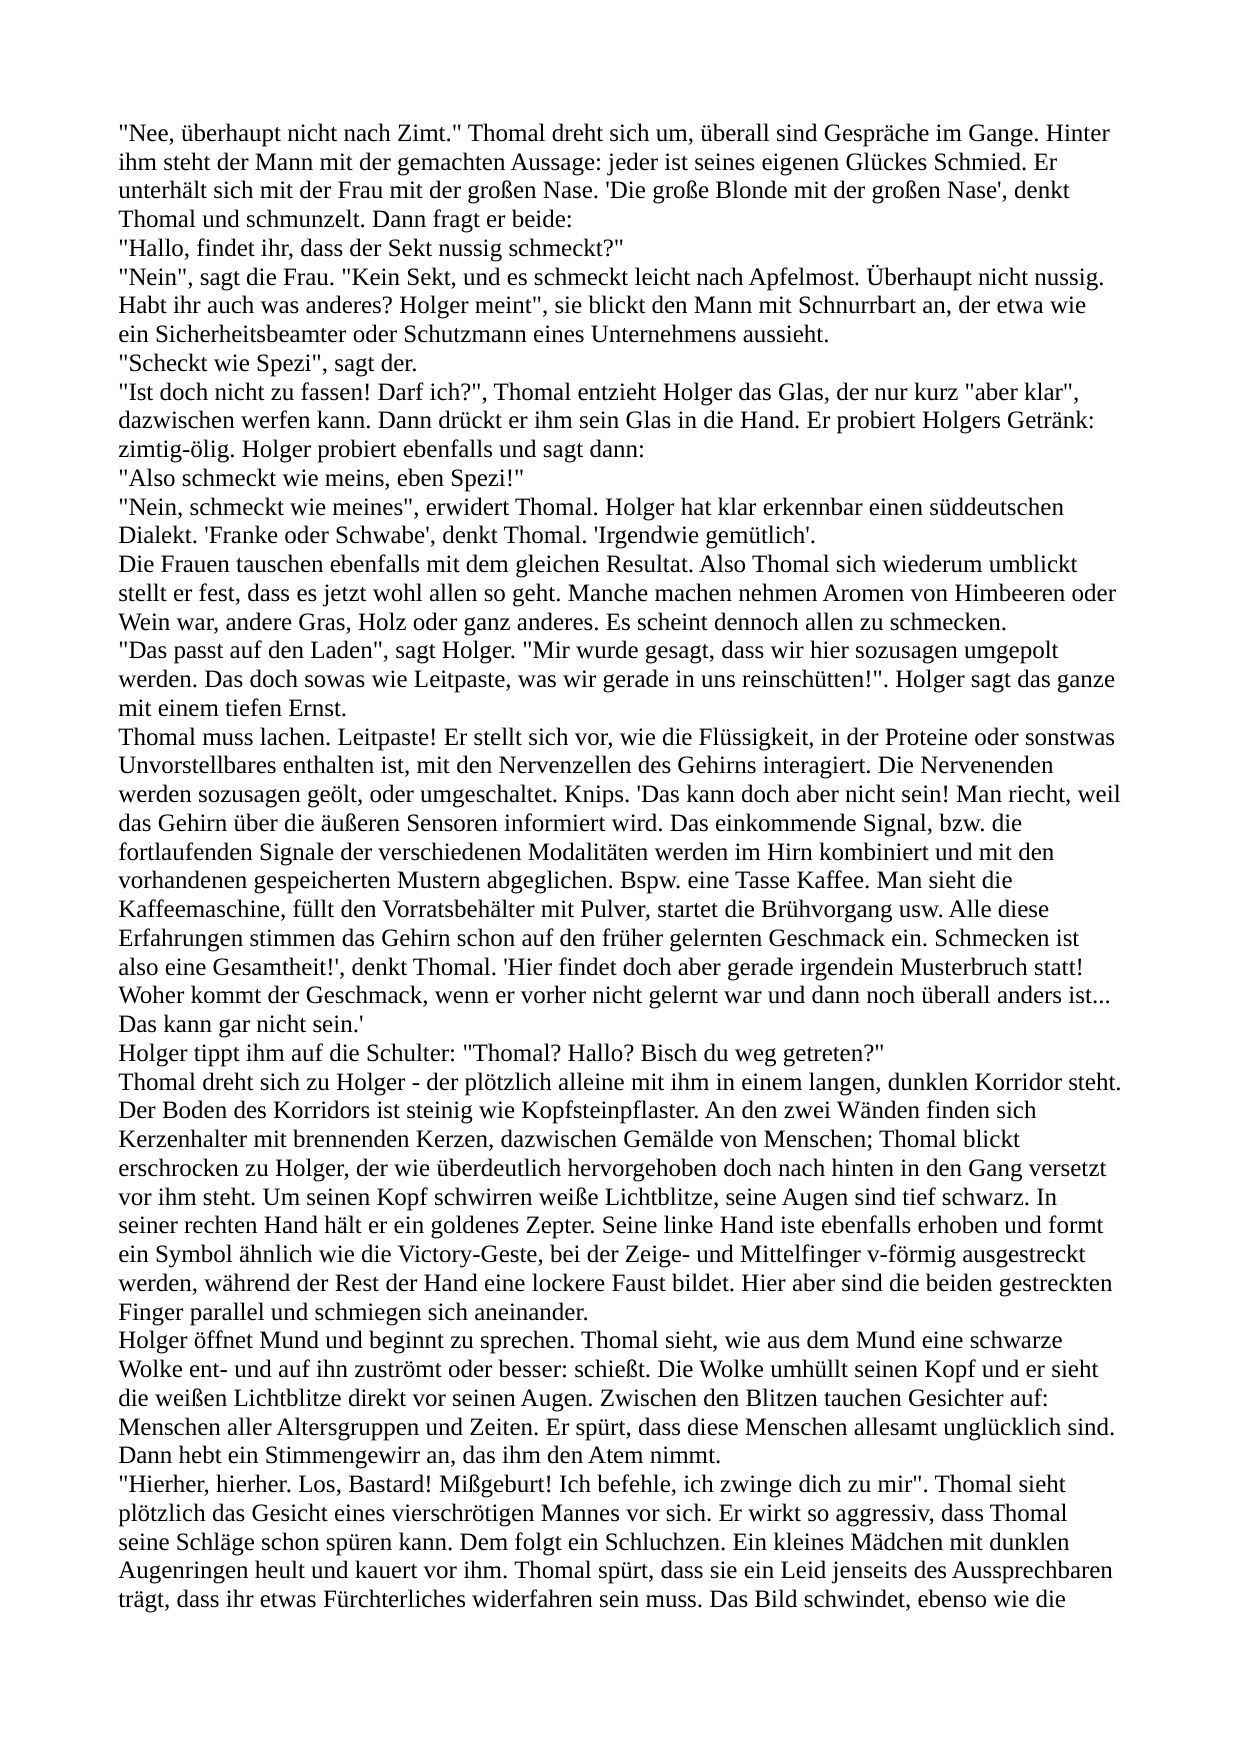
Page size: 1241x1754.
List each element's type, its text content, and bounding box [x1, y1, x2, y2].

text "Nein", sagt die Frau. "Kein Sekt, und es schmeckt leicht nach Apfelmost. Überhaupt nicht nussig. Habt ihr auch was anderes? Holger meint", sie blickt den Mann mit Schnurrbart an, der etwa wie ein Sicherheitsbeamter oder Schutzmann eines Unternehmens aussieht. [118, 262, 1122, 348]
text Thomal muss lachen. Leitpaste! Er stellt sich vor, wie die Flüssigkeit, in der Proteine oder sonstwas Unvorstellbares enthalten ist, mit den Nervenzellen des Gehirns interagiert. Die Nervenenden werden sozusagen geölt, oder umgeschaltet. Knips. 'Das kann doch aber nicht sein! Man riecht, weil das Gehirn über die äußeren Sensoren informiert wird. Das einkommende Signal, bzw. die fortlaufenden Signale der verschiedenen Modalitäten werden im Hirn kombiniert und mit den vorhandenen gespeicherten Mustern abgeglichen. Bspw. eine Tasse Kaffee. Man sieht die Kaffeemaschine, füllt den Vorratsbehälter mit Pulver, startet die Brühvorgang usw. Alle diese Erfahrungen stimmen das Gehirn schon auf den früher gelernten Geschmack ein. Schmecken ist also eine Gesamtheit!', denkt Thomal. 'Hier findet doch aber gerade irgendein Musterbruch statt! Woher kommt der Geschmack, wenn er vorher nicht gelernt war und dann noch überall anders ist... Das kann gar nicht sein.' [118, 722, 1122, 1038]
text Thomal dreht sich zu Holger - der plötzlich alleine mit ihm in einem langen, dunklen Korridor steht. Der Boden des Korridors ist steinig wie Kopfsteinpflaster. An den zwei Wänden finden sich Kerzenhalter mit brennenden Kerzen, dazwischen Gemälde von Menschen; Thomal blickt erschrocken zu Holger, der wie überdeutlich hervorgehoben doch nach hinten in den Gang versetzt vor ihm steht. Um seinen Kopf schwirren weiße Lichtblitze, seine Augen sind tief schwarz. In seiner rechten Hand hält er ein goldenes Zepter. Seine linke Hand iste ebenfalls erhoben und formt ein Symbol ähnlich wie die Victory-Geste, bei der Zeige- und Mittelfinger v-förmig ausgestreckt werden, während der Rest der Hand eine lockere Faust bildet. Hier aber sind die beiden gestreckten Finger parallel und schmiegen sich aneinander. [118, 1067, 1122, 1326]
text "Hierher, hierher. Los, Bastard! Mißgeburt! Ich befehle, ich zwinge dich zu mir". Thomal sieht plötzlich das Gesicht eines vierschrötigen Mannes vor sich. Er wirkt so aggressiv, dass Thomal seine Schläge schon spüren kann. Dem folgt ein Schluchzen. Ein kleines Mädchen mit dunklen Augenringen heult und kauert vor ihm. Thomal spürt, dass sie ein Leid jenseits des Aussprechbaren trägt, dass ihr etwas Fürchterliches widerfahren sein muss. Das Bild schwindet, ebenso wie die [118, 1469, 1122, 1613]
text Die Frauen tauschen ebenfalls mit dem gleichen Resultat. Also Thomal sich wiederum umblickt stellt er fest, dass es jetzt wohl allen so geht. Manche machen nehmen Aromen von Himbeeren oder Wein war, andere Gras, Holz oder ganz anderes. Es scheint dennoch allen zu schmecken. [118, 549, 1122, 636]
text "Also schmeckt wie meins, eben Spezi!" [118, 463, 1122, 492]
text Holger öffnet Mund und beginnt zu sprechen. Thomal sieht, wie aus dem Mund eine schwarze Wolke ent- und auf ihn zuströmt oder besser: schießt. Die Wolke umhüllt seinen Kopf und er sieht die weißen Lichtblitze direkt vor seinen Augen. Zwischen den Blitzen tauchen Gesichter auf: Menschen aller Altersgruppen und Zeiten. Er spürt, dass diese Menschen allesamt unglücklich sind. Dann hebt ein Stimmengewirr an, das ihm den Atem nimmt. [118, 1326, 1122, 1469]
text "Ist doch nicht zu fassen! Darf ich?", Thomal entzieht Holger das Glas, der nur kurz "aber klar", dazwischen werfen kann. Dann drückt er ihm sein Glas in die Hand. Er probiert Holgers Getränk: zimtig-ölig. Holger probiert ebenfalls und sagt dann: [118, 377, 1122, 463]
text "Nein, schmeckt wie meines", erwidert Thomal. Holger hat klar erkennbar einen süddeutschen Dialekt. 'Franke oder Schwabe', denkt Thomal. 'Irgendwie gemütlich'. [118, 492, 1122, 549]
text Holger tippt ihm auf die Schulter: "Thomal? Hallo? Bisch du weg getreten?" [118, 1038, 1122, 1067]
text "Scheckt wie Spezi", sagt der. [118, 348, 1122, 377]
text "Nee, überhaupt nicht nach Zimt." Thomal dreht sich um, überall sind Gespräche im Gange. Hinter ihm steht der Mann mit der gemachten Aussage: jeder ist seines eigenen Glückes Schmied. Er unterhält sich mit der Frau mit der großen Nase. 'Die große Blonde mit der großen Nase', denkt Thomal und schmunzelt. Dann fragt er beide: [118, 118, 1122, 233]
text "Das passt auf den Laden", sagt Holger. "Mir wurde gesagt, dass wir hier sozusagen umgepolt werden. Das doch sowas wie Leitpaste, was wir gerade in uns reinschütten!". Holger sagt das ganze mit einem tiefen Ernst. [118, 636, 1122, 722]
text "Hallo, findet ihr, dass der Sekt nussig schmeckt?" [118, 233, 1122, 262]
